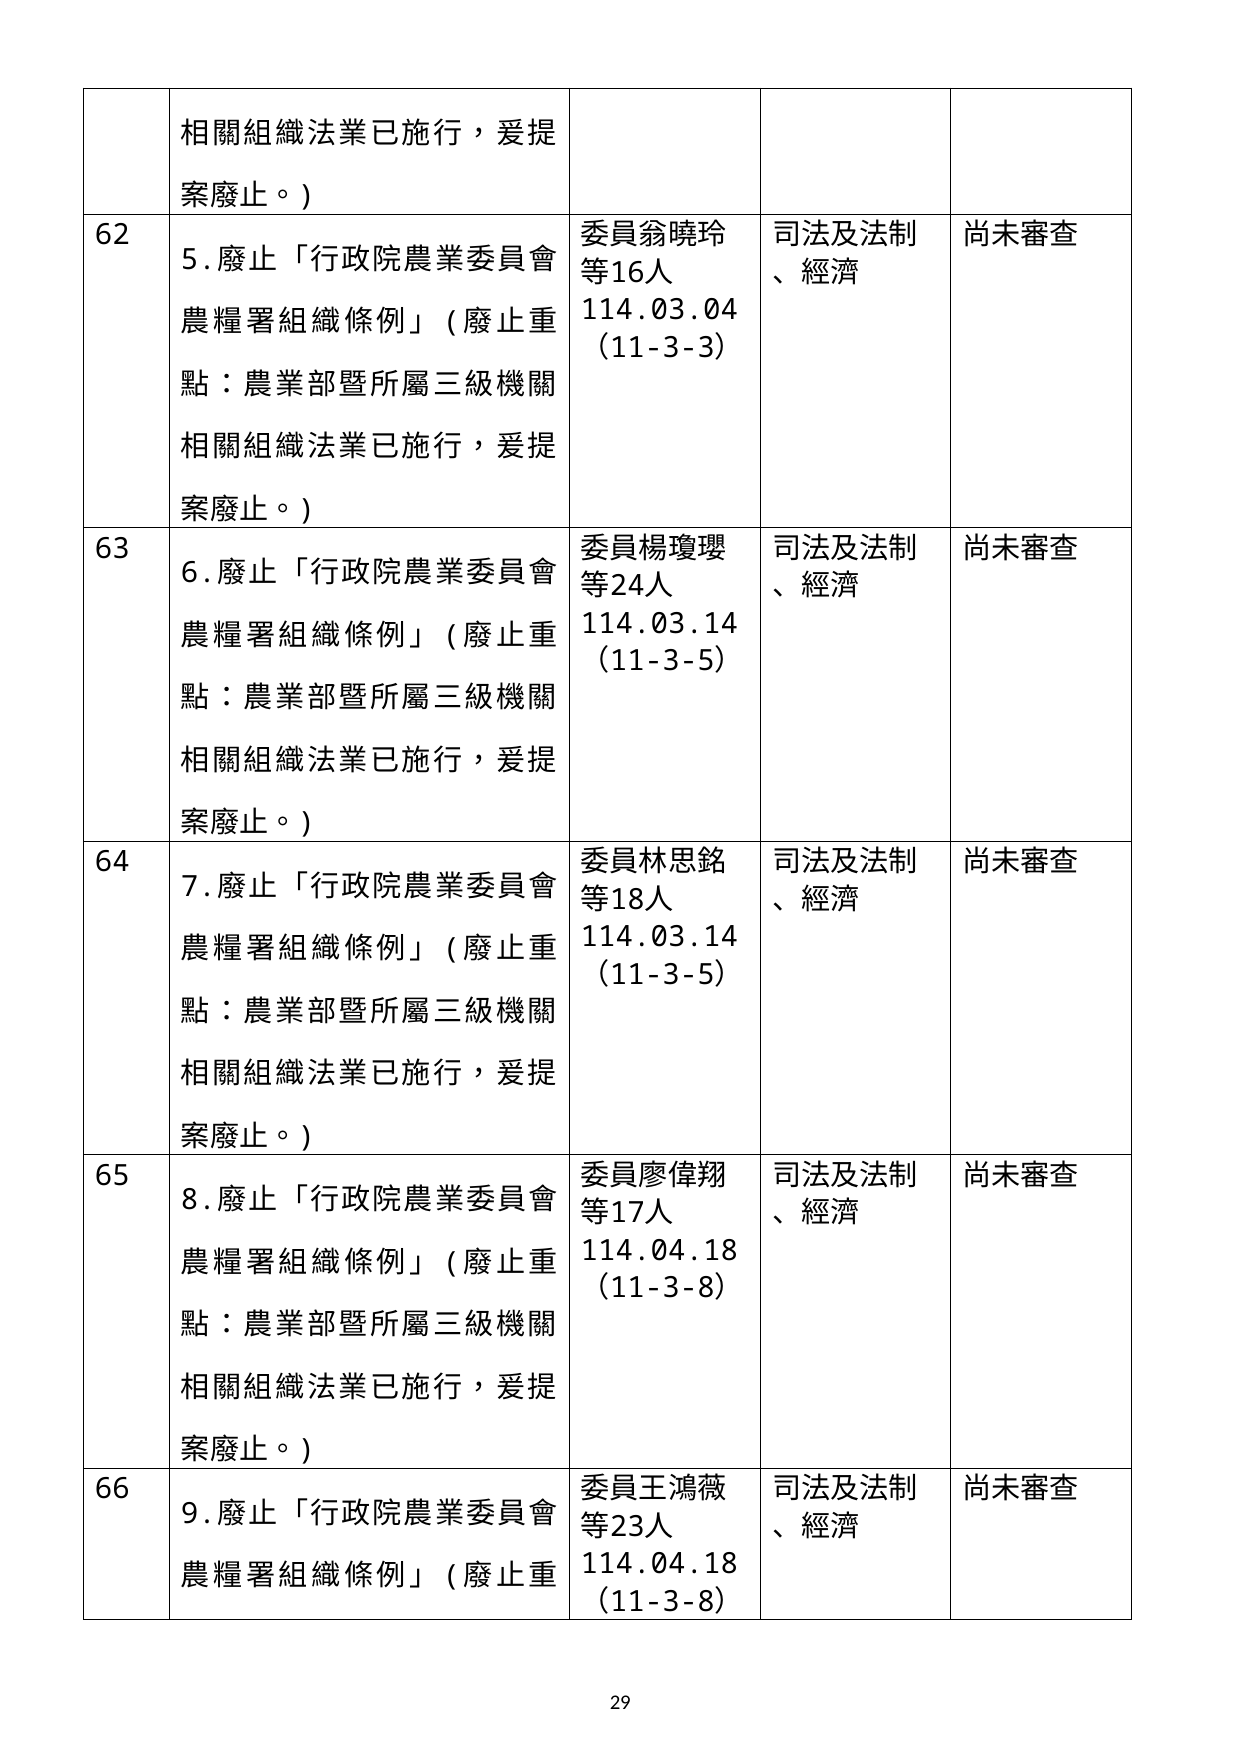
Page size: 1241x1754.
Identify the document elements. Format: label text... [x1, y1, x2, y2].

table_cell 尚未審查 [951, 1469, 1131, 1619]
table_cell 66 [84, 1469, 169, 1619]
table_cell [761, 89, 950, 214]
table_cell 相關組織法業已施行，爰提案廢止。) [170, 89, 569, 214]
table_cell 尚未審查 [951, 215, 1131, 527]
table_cell 尚未審查 [951, 1155, 1131, 1468]
table_cell 尚未審查 [951, 528, 1131, 841]
table_cell 6.廢止「行政院農業委員會農糧署組織條例」(廢止重點：農業部暨所屬三級機關相關組織法業已施行，爰提案廢止。) [170, 528, 569, 841]
table_cell 司法及法制、經濟 [761, 842, 950, 1154]
table_cell [951, 89, 1131, 214]
table_cell 委員楊瓊瓔 等24人 114.03.14 （11-3-5） [570, 528, 760, 841]
table_cell 62 [84, 215, 169, 527]
table_cell 65 [84, 1155, 169, 1468]
table_cell 司法及法制、經濟 [761, 1469, 950, 1619]
table_cell 7.廢止「行政院農業委員會農糧署組織條例」(廢止重點：農業部暨所屬三級機關相關組織法業已施行，爰提案廢止。) [170, 842, 569, 1154]
table_cell 64 [84, 842, 169, 1154]
table_cell 9.廢止「行政院農業委員會農糧署組織條例」(廢止重 [170, 1469, 569, 1619]
table_cell 委員林思銘 等18人 114.03.14 （11-3-5） [570, 842, 760, 1154]
table_cell 司法及法制、經濟 [761, 215, 950, 527]
table_cell 8.廢止「行政院農業委員會農糧署組織條例」(廢止重點：農業部暨所屬三級機關相關組織法業已施行，爰提案廢止。) [170, 1155, 569, 1468]
table_cell 5.廢止「行政院農業委員會農糧署組織條例」(廢止重點：農業部暨所屬三級機關相關組織法業已施行，爰提案廢止。) [170, 215, 569, 527]
table_cell 委員廖偉翔 等17人 114.04.18 （11-3-8） [570, 1155, 760, 1468]
table_cell 尚未審查 [951, 842, 1131, 1154]
table_cell 委員翁曉玲 等16人 114.03.04 （11-3-3） [570, 215, 760, 527]
table_cell [570, 89, 760, 214]
table_cell [84, 89, 169, 214]
table_cell 司法及法制、經濟 [761, 1155, 950, 1468]
table_cell 63 [84, 528, 169, 841]
table_cell 司法及法制、經濟 [761, 528, 950, 841]
table_cell 委員王鴻薇 等23人 114.04.18 （11-3-8） [570, 1469, 760, 1619]
